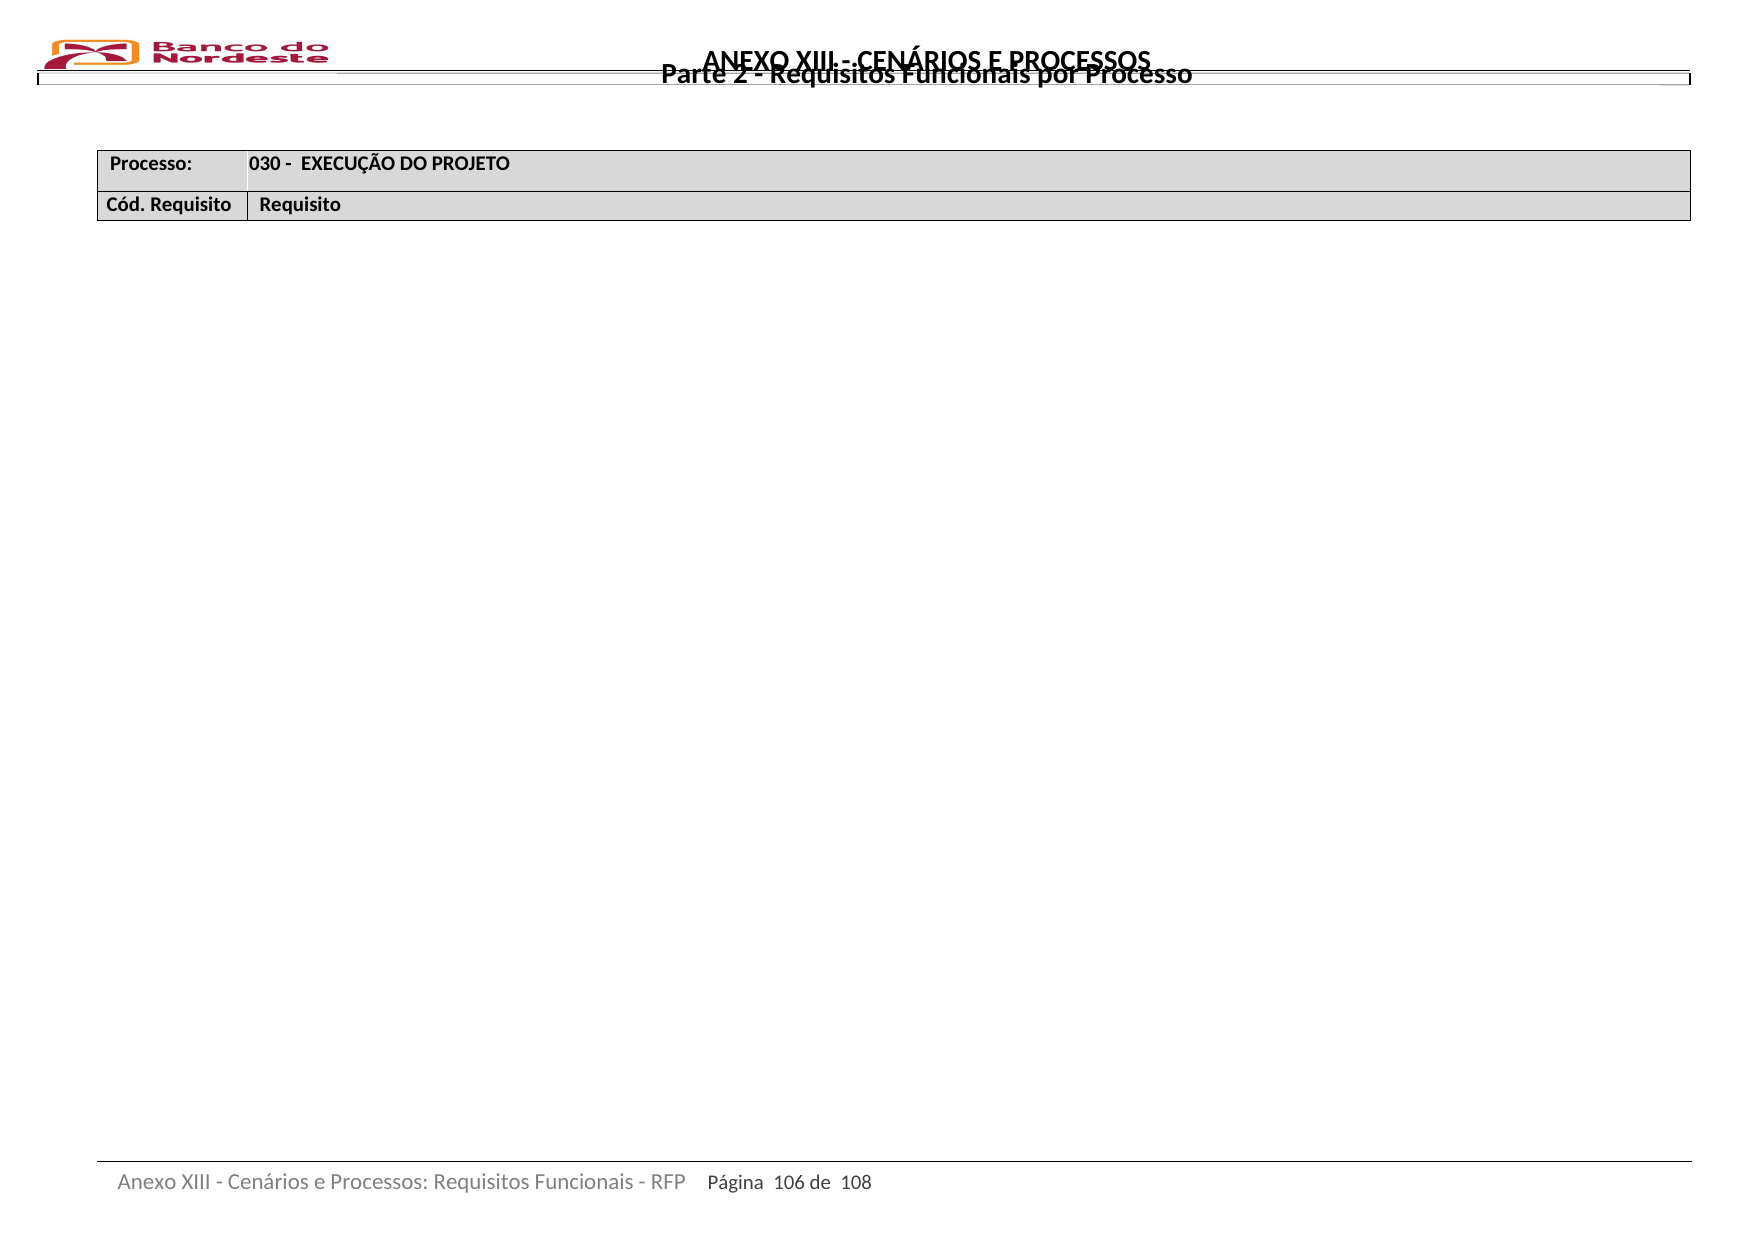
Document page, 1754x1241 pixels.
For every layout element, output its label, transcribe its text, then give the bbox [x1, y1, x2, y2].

table_cell 030 - EXECUÇÃO DO PROJETO [248, 151, 1690, 191]
table_cell Cód. Requisito [98, 192, 247, 220]
table_cell Requisito [248, 192, 1690, 220]
table_cell Processo: [98, 151, 247, 191]
picture [37, 37, 338, 70]
